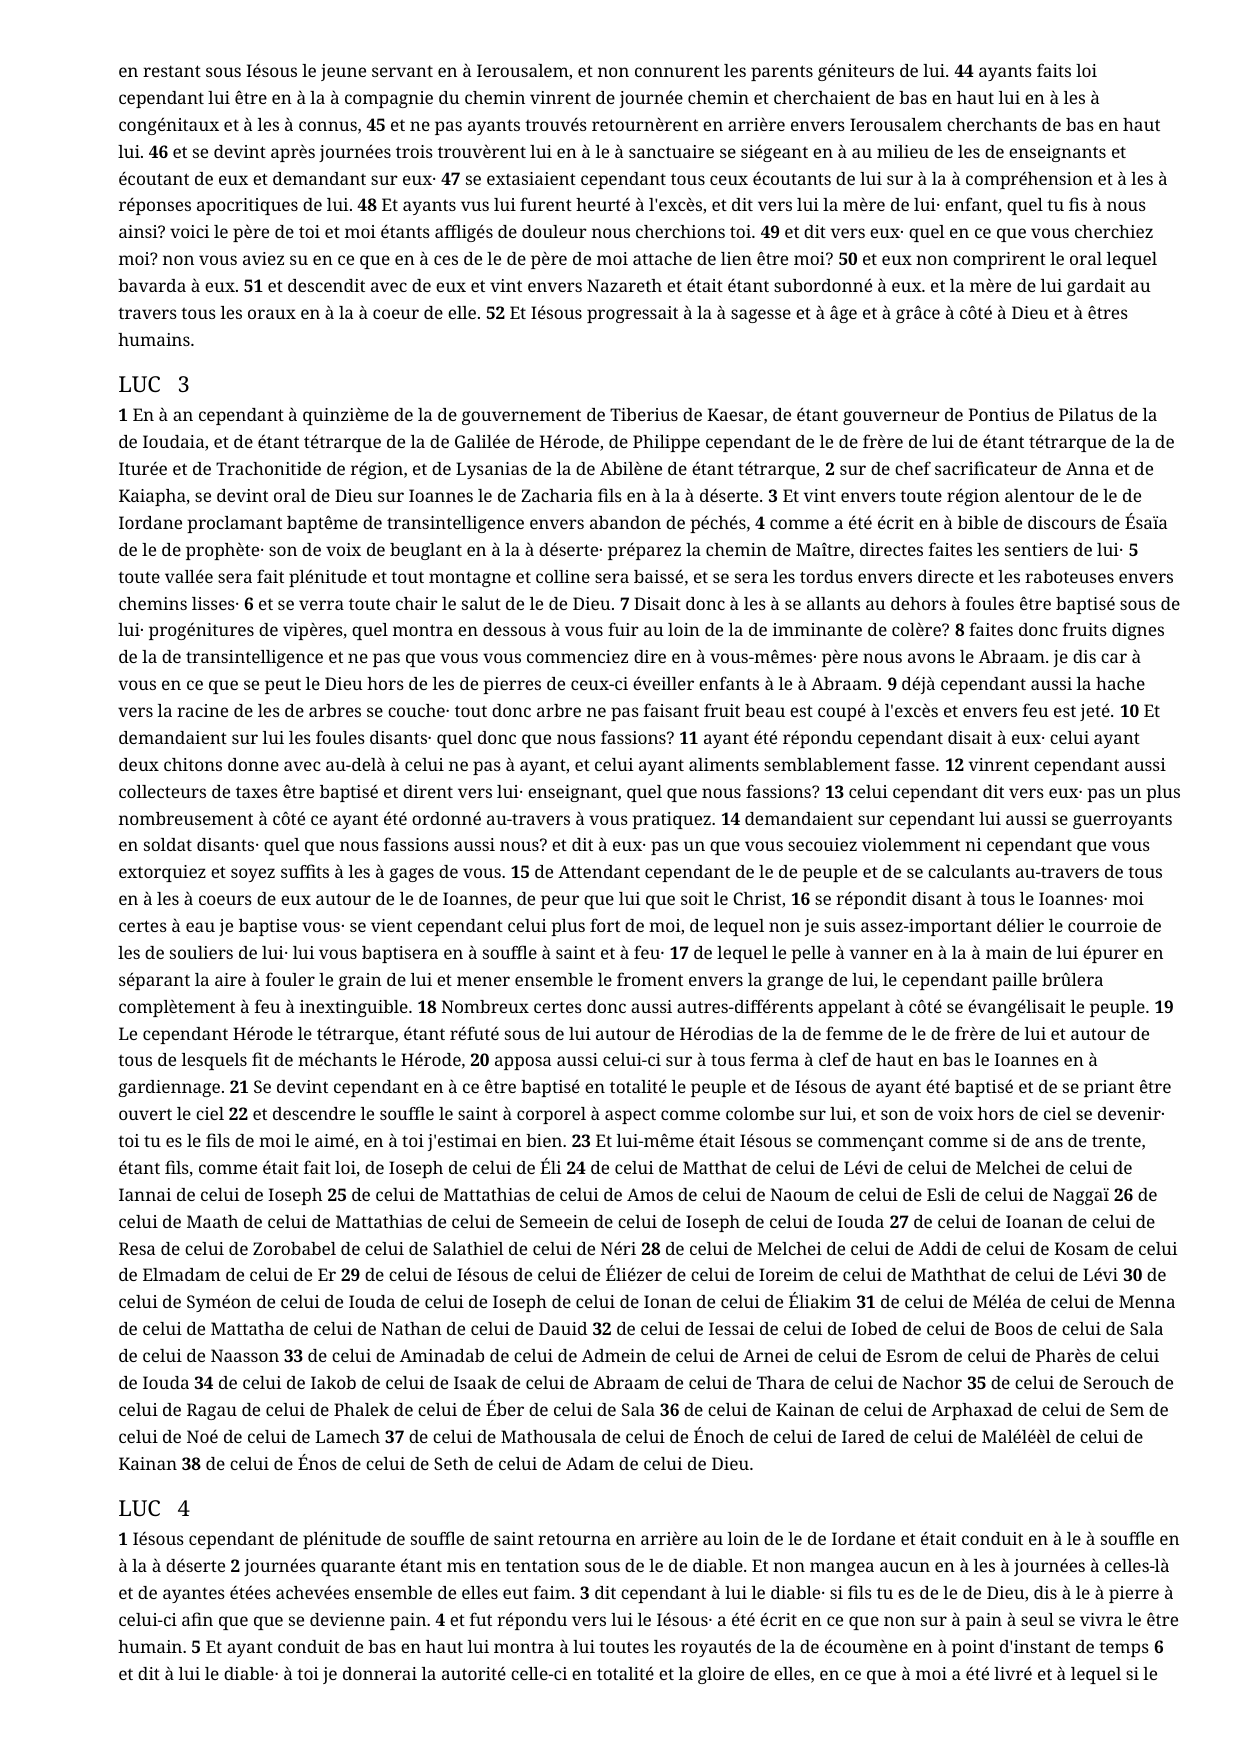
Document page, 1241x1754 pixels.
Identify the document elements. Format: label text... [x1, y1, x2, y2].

text LUC 3 [118, 369, 1181, 399]
text en restant sous Iésous le jeune servant en à Ierousalem, et non connurent les parents géniteurs de lui. 44 ayants faits loi cependant lui être en à la à compagnie du chemin vinrent de journée chemin et cherchaient de bas en haut lui en à les à congénitaux et à les à connus, 45 et ne pas ayants trouvés retournèrent en arrière envers Ierousalem cherchants de bas en haut lui. 46 et se devint après journées trois trouvèrent lui en à le à sanctuaire se siégeant en à au milieu de les de enseignants et écoutant de eux et demandant sur eux· 47 se extasiaient cependant tous ceux écoutants de lui sur à la à compréhension et à les à réponses apocritiques de lui. 48 Et ayants vus lui furent heurté à l'excès, et dit vers lui la mère de lui· enfant, quel tu fis à nous ainsi? voici le père de toi et moi étants affligés de douleur nous cherchions toi. 49 et dit vers eux· quel en ce que vous cherchiez moi? non vous aviez su en ce que en à ces de le de père de moi attache de lien être moi? 50 et eux non comprirent le oral lequel bavarda à eux. 51 et descendit avec de eux et vint envers Nazareth et était étant subordonné à eux. et la mère de lui gardait au travers tous les oraux en à la à coeur de elle. 52 Et Iésous progressait à la à sagesse et à âge et à grâce à côté à Dieu et à êtres humains. [118, 59, 1181, 351]
text LUC 4 [118, 1493, 1181, 1523]
text 1 En à an cependant à quinzième de la de gouvernement de Tiberius de Kaesar, de étant gouverneur de Pontius de Pilatus de la de Ioudaia, et de étant tétrarque de la de Galilée de Hérode, de Philippe cependant de le de frère de lui de étant tétrarque de la de Iturée et de Trachonitide de région, et de Lysanias de la de Abilène de étant tétrarque, 2 sur de chef sacrificateur de Anna et de Kaiapha, se devint oral de Dieu sur Ioannes le de Zacharia fils en à la à déserte. 3 Et vint envers toute région alentour de le de Iordane proclamant baptême de transintelligence envers abandon de péchés, 4 comme a été écrit en à bible de discours de Ésaïa de le de prophète· son de voix de beuglant en à la à déserte· préparez la chemin de Maître, directes faites les sentiers de lui· 5 toute vallée sera fait plénitude et tout montagne et colline sera baissé, et se sera les tordus envers directe et les raboteuses envers chemins lisses· 6 et se verra toute chair le salut de le de Dieu. 7 Disait donc à les à se allants au dehors à foules être baptisé sous de lui· progénitures de vipères, quel montra en dessous à vous fuir au loin de la de imminante de colère? 8 faites donc fruits dignes de la de transintelligence et ne pas que vous vous commenciez dire en à vous-mêmes· père nous avons le Abraam. je dis car à vous en ce que se peut le Dieu hors de les de pierres de ceux-ci éveiller enfants à le à Abraam. 9 déjà cependant aussi la hache vers la racine de les de arbres se couche· tout donc arbre ne pas faisant fruit beau est coupé à l'excès et envers feu est jeté. 10 Et demandaient sur lui les foules disants· quel donc que nous fassions? 11 ayant été répondu cependant disait à eux· celui ayant deux chitons donne avec au-delà à celui ne pas à ayant, et celui ayant aliments semblablement fasse. 12 vinrent cependant aussi collecteurs de taxes être baptisé et dirent vers lui· enseignant, quel que nous fassions? 13 celui cependant dit vers eux· pas un plus nombreusement à côté ce ayant été ordonné au-travers à vous pratiquez. 14 demandaient sur cependant lui aussi se guerroyants en soldat disants· quel que nous fassions aussi nous? et dit à eux· pas un que vous secouiez violemment ni cependant que vous extorquiez et soyez suffits à les à gages de vous. 15 de Attendant cependant de le de peuple et de se calculants au-travers de tous en à les à coeurs de eux autour de le de Ioannes, de peur que lui que soit le Christ, 16 se répondit disant à tous le Ioannes· moi certes à eau je baptise vous· se vient cependant celui plus fort de moi, de lequel non je suis assez-important délier le courroie de les de souliers de lui· lui vous baptisera en à souffle à saint et à feu· 17 de lequel le pelle à vanner en à la à main de lui épurer en séparant la aire à fouler le grain de lui et mener ensemble le froment envers la grange de lui, le cependant paille brûlera complètement à feu à inextinguible. 18 Nombreux certes donc aussi autres-différents appelant à côté se évangélisait le peuple. 19 Le cependant Hérode le tétrarque, étant réfuté sous de lui autour de Hérodias de la de femme de le de frère de lui et autour de tous de lesquels fit de méchants le Hérode, 20 apposa aussi celui-ci sur à tous ferma à clef de haut en bas le Ioannes en à gardiennage. 21 Se devint cependant en à ce être baptisé en totalité le peuple et de Iésous de ayant été baptisé et de se priant être ouvert le ciel 22 et descendre le souffle le saint à corporel à aspect comme colombe sur lui, et son de voix hors de ciel se devenir· toi tu es le fils de moi le aimé, en à toi j'estimai en bien. 23 Et lui-même était Iésous se commençant comme si de ans de trente, étant fils, comme était fait loi, de Ioseph de celui de Éli 24 de celui de Matthat de celui de Lévi de celui de Melchei de celui de Iannai de celui de Ioseph 25 de celui de Mattathias de celui de Amos de celui de Naoum de celui de Esli de celui de Naggaï 26 de celui de Maath de celui de Mattathias de celui de Semeein de celui de Ioseph de celui de Iouda 27 de celui de Ioanan de celui de Resa de celui de Zorobabel de celui de Salathiel de celui de Néri 28 de celui de Melchei de celui de Addi de celui de Kosam de celui de Elmadam de celui de Er 29 de celui de Iésous de celui de Éliézer de celui de Ioreim de celui de Maththat de celui de Lévi 30 de celui de Syméon de celui de Iouda de celui de Ioseph de celui de Ionan de celui de Éliakim 31 de celui de Méléa de celui de Menna de celui de Mattatha de celui de Nathan de celui de Dauid 32 de celui de Iessai de celui de Iobed de celui de Boos de celui de Sala de celui de Naasson 33 de celui de Aminadab de celui de Admein de celui de Arnei de celui de Esrom de celui de Pharès de celui de Iouda 34 de celui de Iakob de celui de Isaak de celui de Abraam de celui de Thara de celui de Nachor 35 de celui de Serouch de celui de Ragau de celui de Phalek de celui de Éber de celui de Sala 36 de celui de Kainan de celui de Arphaxad de celui de Sem de celui de Noé de celui de Lamech 37 de celui de Mathousala de celui de Énoch de celui de Iared de celui de Maléléèl de celui de Kainan 38 de celui de Énos de celui de Seth de celui de Adam de celui de Dieu. [118, 403, 1181, 1475]
text 1 Iésous cependant de plénitude de souffle de saint retourna en arrière au loin de le de Iordane et était conduit en à le à souffle en à la à déserte 2 journées quarante étant mis en tentation sous de le de diable. Et non mangea aucun en à les à journées à celles-là et de ayantes étées achevées ensemble de elles eut faim. 3 dit cependant à lui le diable· si fils tu es de le de Dieu, dis à le à pierre à celui-ci afin que que se devienne pain. 4 et fut répondu vers lui le Iésous· a été écrit en ce que non sur à pain à seul se vivra le être humain. 5 Et ayant conduit de bas en haut lui montra à lui toutes les royautés de la de écoumène en à point d'instant de temps 6 et dit à lui le diable· à toi je donnerai la autorité celle-ci en totalité et la gloire de elles, en ce que à moi a été livré et à lequel si le [118, 1527, 1181, 1685]
